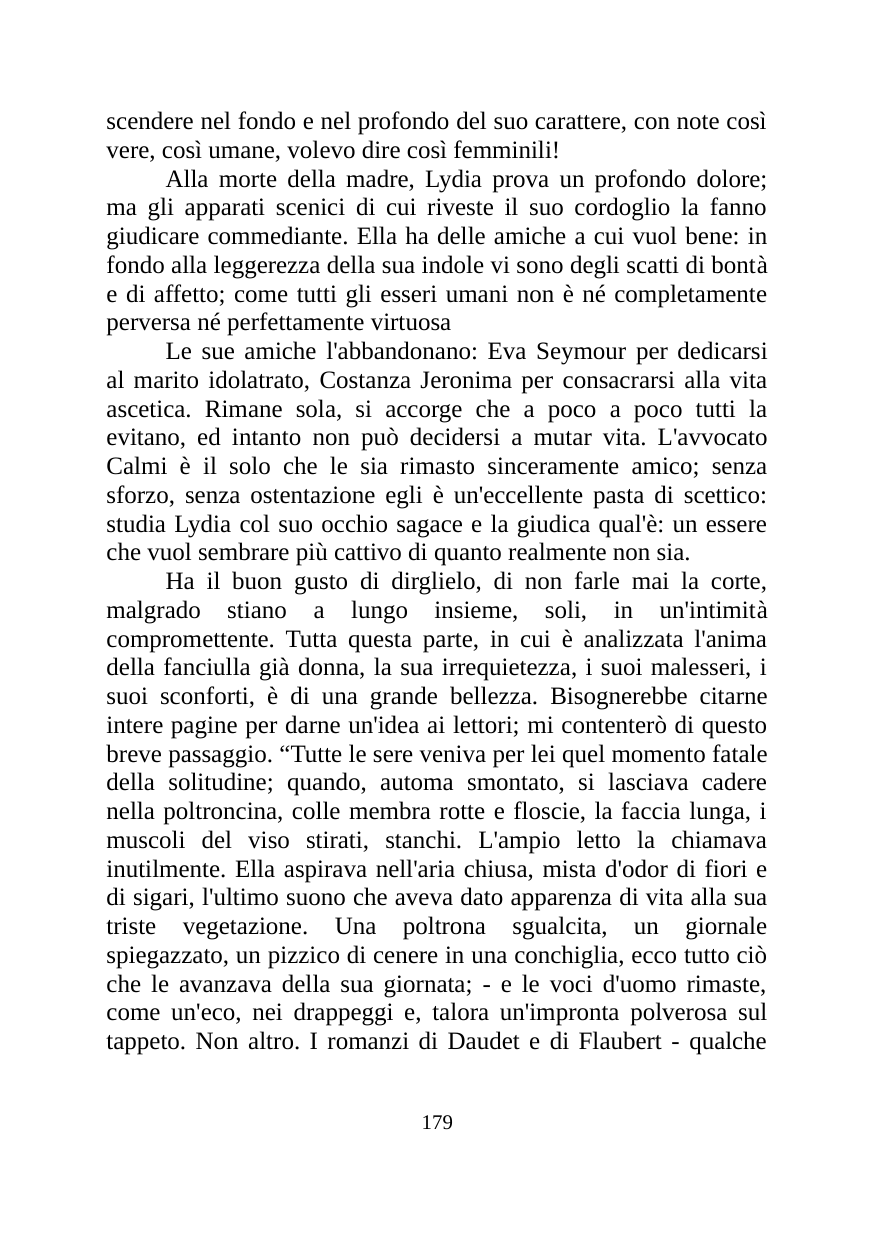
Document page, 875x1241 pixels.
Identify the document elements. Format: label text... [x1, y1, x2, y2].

text scendere nel fondo e nel profondo del suo carattere, con note così vere, così umane, volevo dire così femminili! [106, 106, 768, 164]
text Le sue amiche l'abbandonano: Eva Seymour per dedicarsi al marito idolatrato, Costanza Jeronima per consacrarsi alla vita ascetica. Rimane sola, si accorge che a poco a poco tutti la evitano, ed intanto non può decidersi a mutar vita. L'avvocato Calmi è il solo che le sia rimasto sinceramente amico; senza sforzo, senza ostentazione egli è un'eccellente pasta di scettico: studia Lydia col suo occhio sagace e la giudica qual'è: un essere che vuol sembrare più cattivo di quanto realmente non sia. [106, 336, 768, 566]
text Alla morte della madre, Lydia prova un profondo dolore; ma gli apparati scenici di cui riveste il suo cordoglio la fanno giudicare commediante. Ella ha delle amiche a cui vuol bene: in fondo alla leggerezza della sua indole vi sono degli scatti di bontà e di affetto; come tutti gli esseri umani non è né completamente perversa né perfettamente virtuosa [106, 164, 768, 336]
text Ha il buon gusto di dirglielo, di non farle mai la corte, malgrado stiano a lungo insieme, soli, in un'intimità compromettente. Tutta questa parte, in cui è analizzata l'anima della fanciulla già donna, la sua irrequietezza, i suoi malesseri, i suoi sconforti, è di una grande bellezza. Bisognerebbe citarne intere pagine per darne un'idea ai lettori; mi contenterò di questo breve passaggio. “Tutte le sere veniva per lei quel momento fatale della solitudine; quando, automa smontato, si lasciava cadere nella poltroncina, colle membra rotte e floscie, la faccia lunga, i muscoli del viso stirati, stanchi. L'ampio letto la chiamava inutilmente. Ella aspirava nell'aria chiusa, mista d'odor di fiori e di sigari, l'ultimo suono che aveva dato apparenza di vita alla sua triste vegetazione. Una poltrona sgualcita, un giornale spiegazzato, un pizzico di cenere in una conchiglia, ecco tutto ciò che le avanzava della sua giornata; - e le voci d'uomo rimaste, come un'eco, nei drappeggi e, talora un'impronta polverosa sul tappeto. Non altro. I romanzi di Daudet e di Flaubert - qualche [106, 566, 768, 1055]
